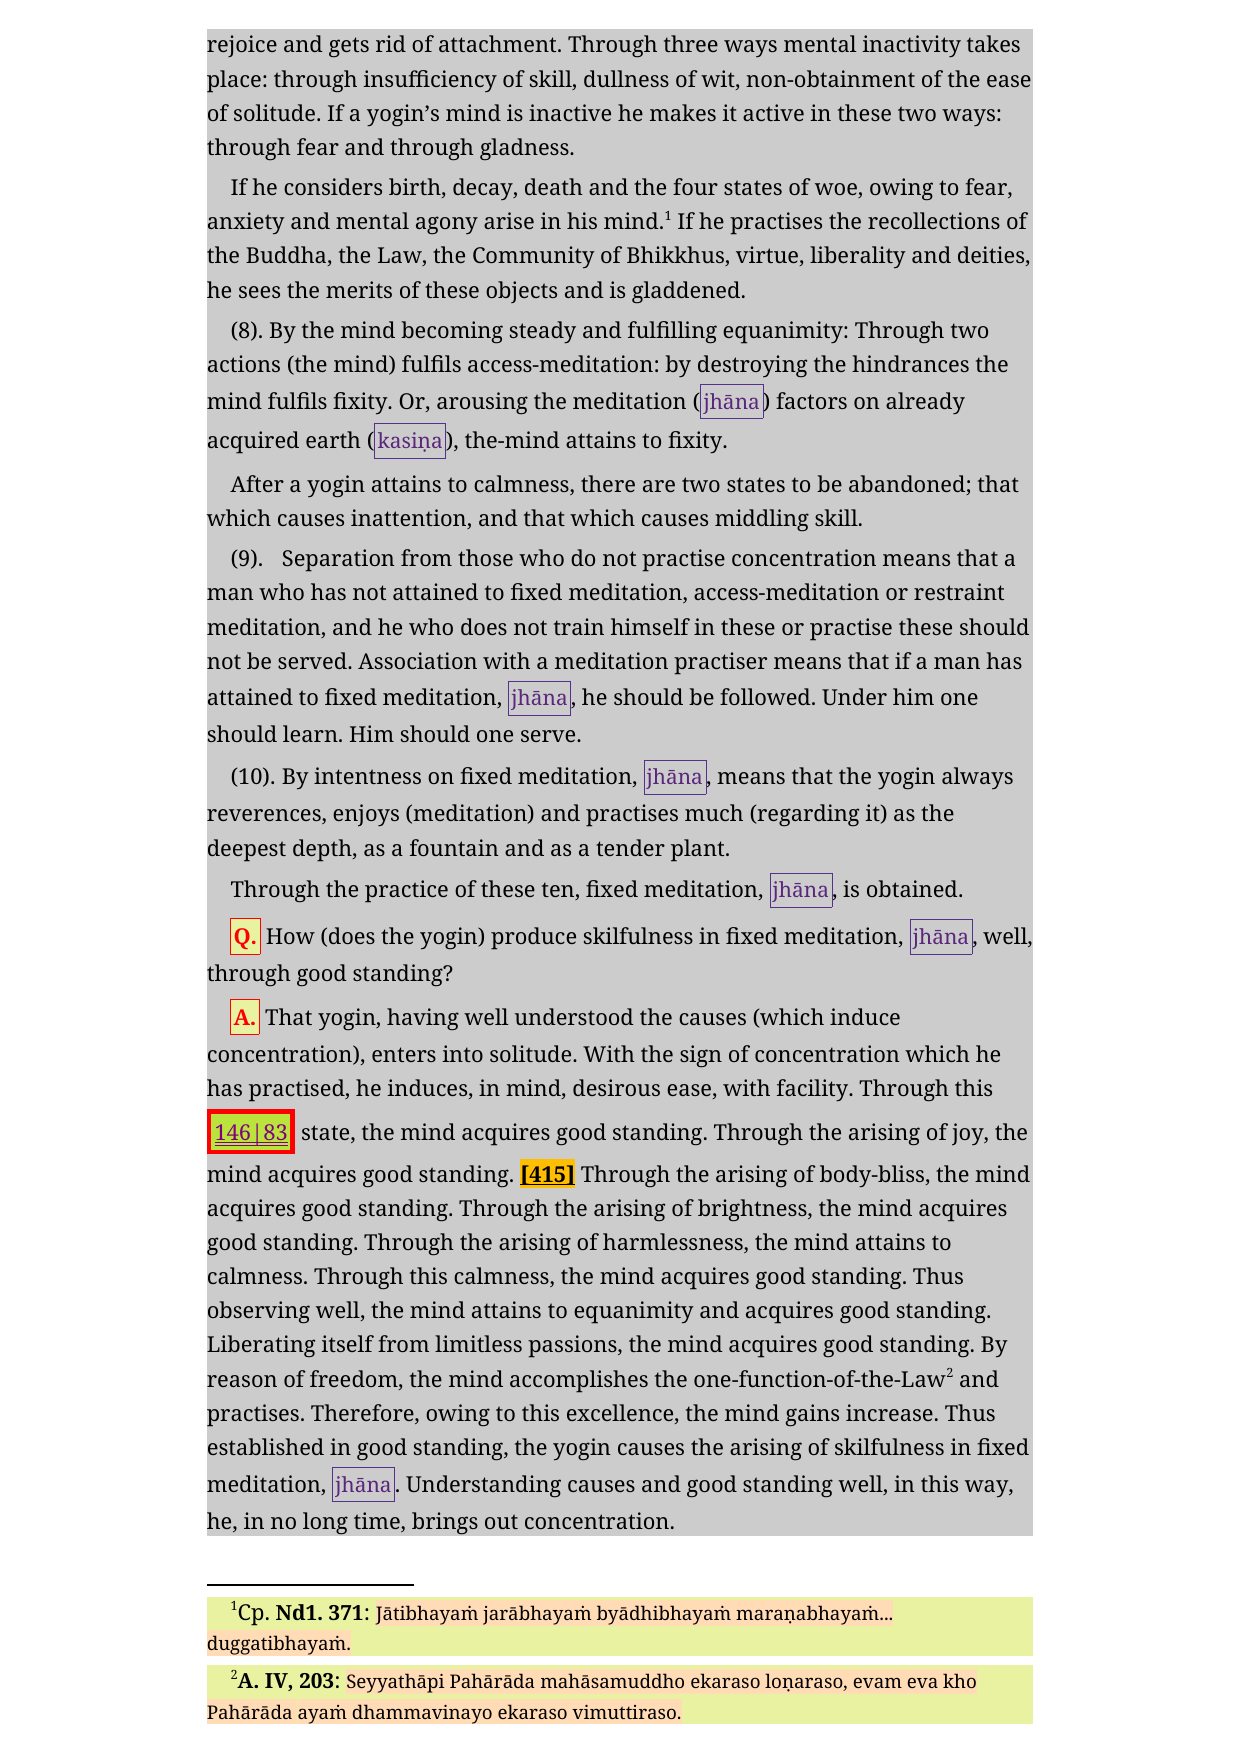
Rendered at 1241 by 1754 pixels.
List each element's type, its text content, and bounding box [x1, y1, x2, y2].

text Cp. Nd1. 371: Jātibhayaṁ jarābhayaṁ byādhibhayaṁ maraṇabhayaṁ... duggatibhayaṁ. [207, 1597, 1033, 1656]
text , is obtained. [833, 873, 1033, 907]
text (8). By the mind becoming steady and fulfilling equanimity: Through two actions (the mind) fulfils access-meditation: by destroying the hindrances the mind fulfils fixity. Or, arousing the meditation (jhāna) factors on already acquired earth (kasiṇa), the-mind attains to fixity. [207, 315, 1033, 458]
text rejoice and gets rid of attachment. Through three ways mental inactivity takes place: through insufficiency of skill, dullness of wit, non-obtainment of the ease of solitude. If a yogin’s mind is inactive he makes it active in these two ways: through fear and through gladness. [207, 29, 1033, 162]
text jhāna [771, 874, 832, 907]
text If he considers birth, decay, death and the four states of woe, owing to fear, anxiety and mental agony arise in his mind. If he practises the recollections of the Buddha, the Law, the Community of Bhikkhus, virtue, liberality and deities, he sees the merits of these objects and is gladdened. [207, 172, 1033, 304]
text A. That yogin, having well understood the causes (which induce concentration), enters into solitude. With the sign of concentration which he has practised, he induces, in mind, desirous ease, with facility. Through this 146|83 state, the mind acquires good standing. Through the arising of joy, the mind acquires good standing. [415] Through the arising of body-bliss, the mind acquires good standing. Through the arising of brightness, the mind acquires good standing. Through the arising of harmlessness, the mind attains to calmness. Through this calmness, the mind acquires good standing. Thus observing well, the mind attains to equanimity and acquires good standing. Liberating itself from limitless passions, the mind acquires good standing. By reason of freedom, the mind accomplishes the one-function-of-the-Law and practises. Therefore, owing to this excellence, the mind gains increase. Thus established in good standing, the yogin causes the arising of skilfulness in fixed meditation, jhāna. Understanding causes and good standing well, in this way, he, in no long time, brings out concentration. [207, 998, 1033, 1536]
text (9). Separation from those who do not practise concentration means that a man who has not attained to fixed meditation, access-meditation or restraint meditation, and he who does not train himself in these or practise these should not be served. Association with a meditation practiser means that if a man has attained to fixed meditation, jhāna, he should be followed. Under him one should learn. Him should one serve. [207, 543, 1033, 749]
text After a yogin attains to calmness, there are two states to be abandoned; that which causes inattention, and that which causes middling skill. [207, 469, 1033, 533]
text A. IV, 203: Seyyathāpi Pahārāda mahāsamuddho ekaraso loṇaraso, evam eva kho Pahārāda ayaṁ dhammavinayo ekaraso vimuttiraso. [207, 1665, 1033, 1724]
text (10). By intentness on fixed meditation, jhāna, means that the yogin always reverences, enjoys (meditation) and practises much (regarding it) as the deepest depth, as a fountain and as a tender plant. [207, 759, 1033, 862]
text Q. How (does the yogin) produce skilfulness in fixed meditation, jhāna, well, through good standing? [207, 918, 1033, 988]
text Through the practice of these ten, fixed meditation, [207, 873, 770, 907]
